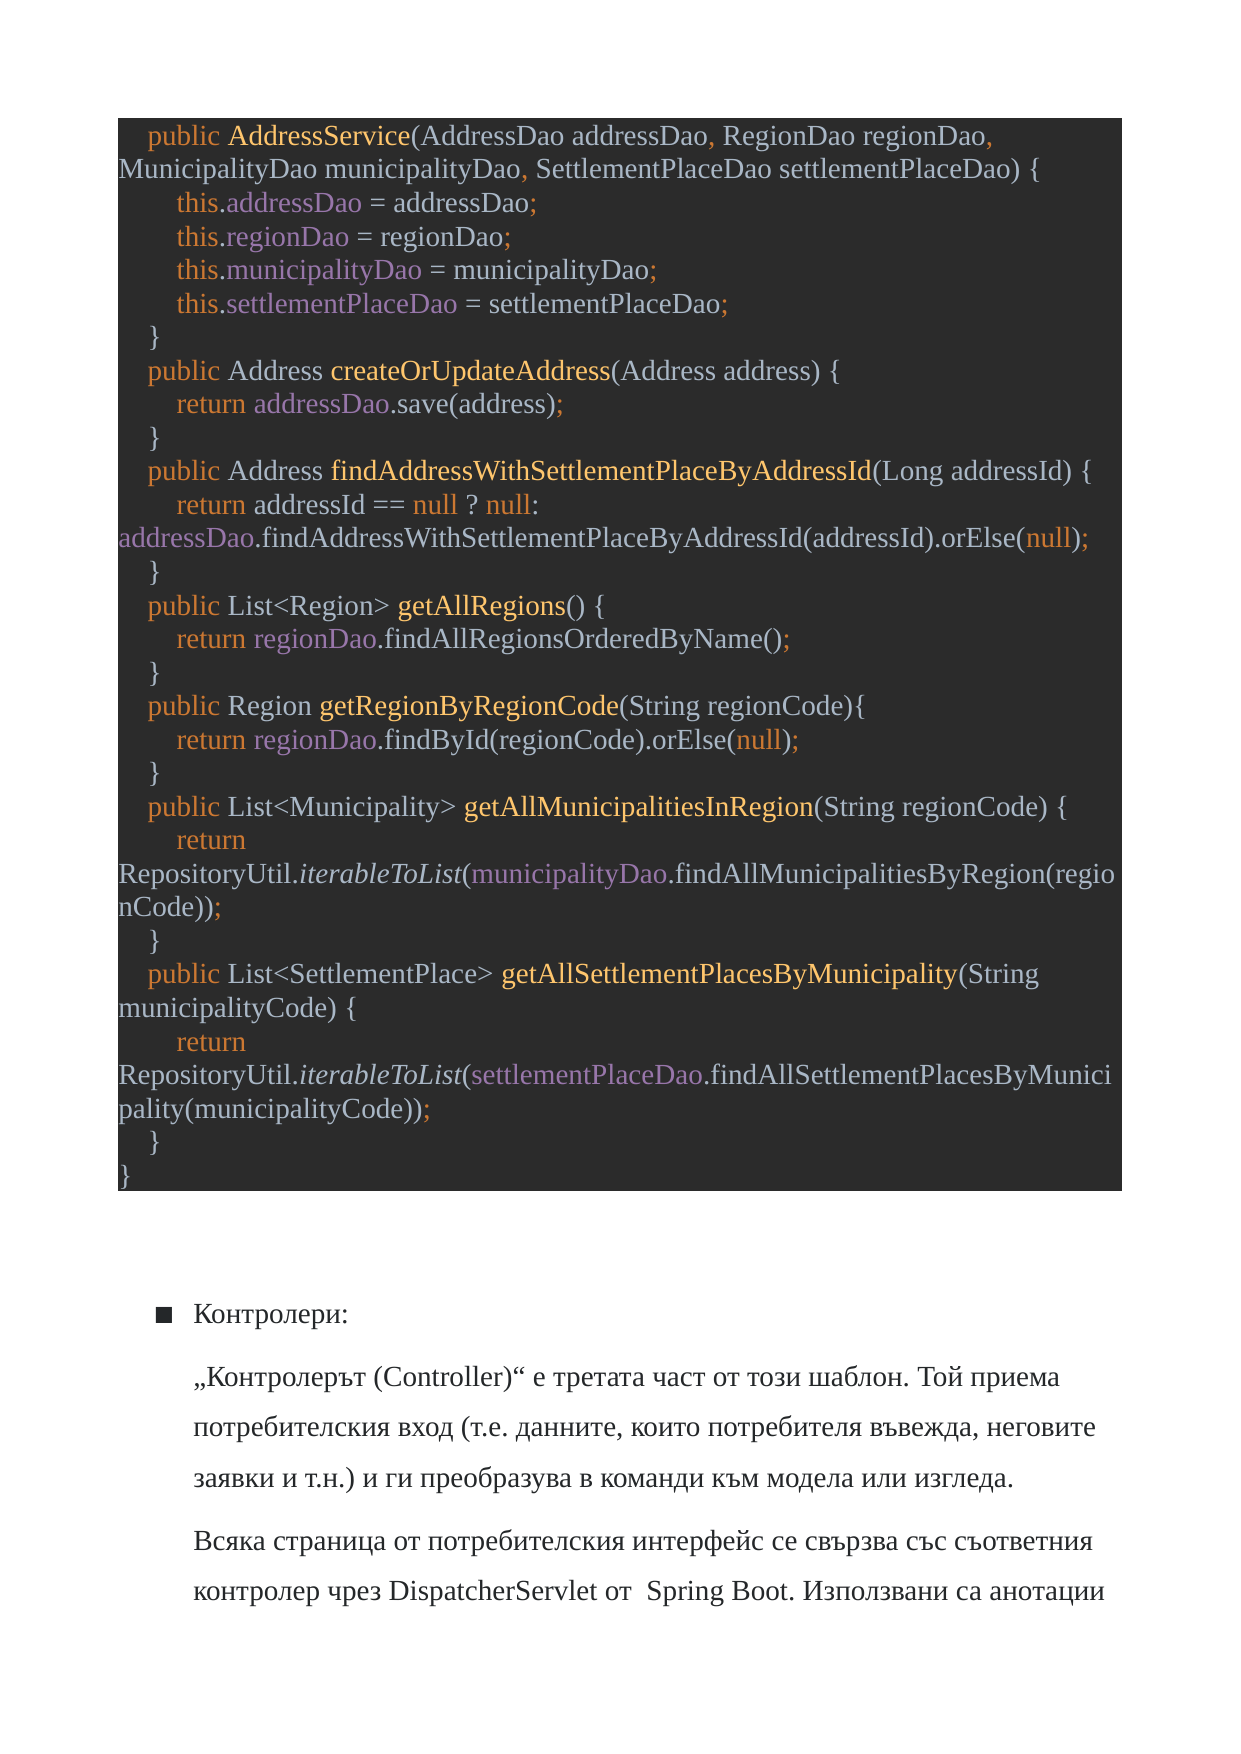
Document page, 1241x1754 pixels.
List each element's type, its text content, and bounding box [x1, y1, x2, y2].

text public AddressService(AddressDao addressDao, RegionDao regionDao, MunicipalityDao municipalityDao, SettlementPlaceDao settlementPlaceDao) { [118, 118, 1122, 185]
text return addressId == null ? null: addressDao.findAddressWithSettlementPlaceByAddressId(addressId).orElse(null); [118, 487, 1122, 554]
text return addressDao.save(address); [118, 386, 1122, 420]
list Контролери: [156, 1296, 1122, 1330]
text public Address findAddressWithSettlementPlaceByAddressId(Long addressId) { [118, 453, 1122, 487]
text } [118, 420, 1122, 453]
text public List<SettlementPlace> getAllSettlementPlacesByMunicipality(String municipalityCode) { [118, 957, 1122, 1024]
text } [118, 319, 1122, 353]
text return regionDao.findAllRegionsOrderedByName(); [118, 621, 1122, 655]
text this.addressDao = addressDao; [118, 185, 1122, 219]
list „Контролерът (Controller)“ е третата част от този шаблон. Той приема потребителския вход (т.е. данните, които потребителя въвежда, неговите заявки и т.н.) и ги преобразува в команди към модела или изгледа. [156, 1359, 1122, 1493]
text public List<Municipality> getAllMunicipalitiesInRegion(String regionCode) { [118, 789, 1122, 822]
text public Region getRegionByRegionCode(String regionCode){ [118, 688, 1122, 722]
text this.regionDao = regionDao; [118, 219, 1122, 252]
text } [118, 554, 1122, 588]
text } [118, 755, 1122, 789]
text this.municipalityDao = municipalityDao; [118, 252, 1122, 286]
text public Address createOrUpdateAddress(Address address) { [118, 353, 1122, 386]
text } [118, 655, 1122, 688]
text } [118, 1158, 1122, 1191]
text } [118, 923, 1122, 957]
text this.settlementPlaceDao = settlementPlaceDao; [118, 286, 1122, 319]
text return RepositoryUtil.iterableToList(settlementPlaceDao.findAllSettlementPlacesByMunicipality(municipalityCode)); [118, 1024, 1122, 1124]
text } [118, 1124, 1122, 1158]
text return RepositoryUtil.iterableToList(municipalityDao.findAllMunicipalitiesByRegion(regionCode)); [118, 822, 1122, 923]
text public List<Region> getAllRegions() { [118, 588, 1122, 621]
text return regionDao.findById(regionCode).orElse(null); [118, 722, 1122, 755]
list Всяка страница от потребителския интерфейс се свързва със съответния контролер чрез DispatcherServlet от Spring Boot. Използвани са анотации [156, 1523, 1122, 1606]
